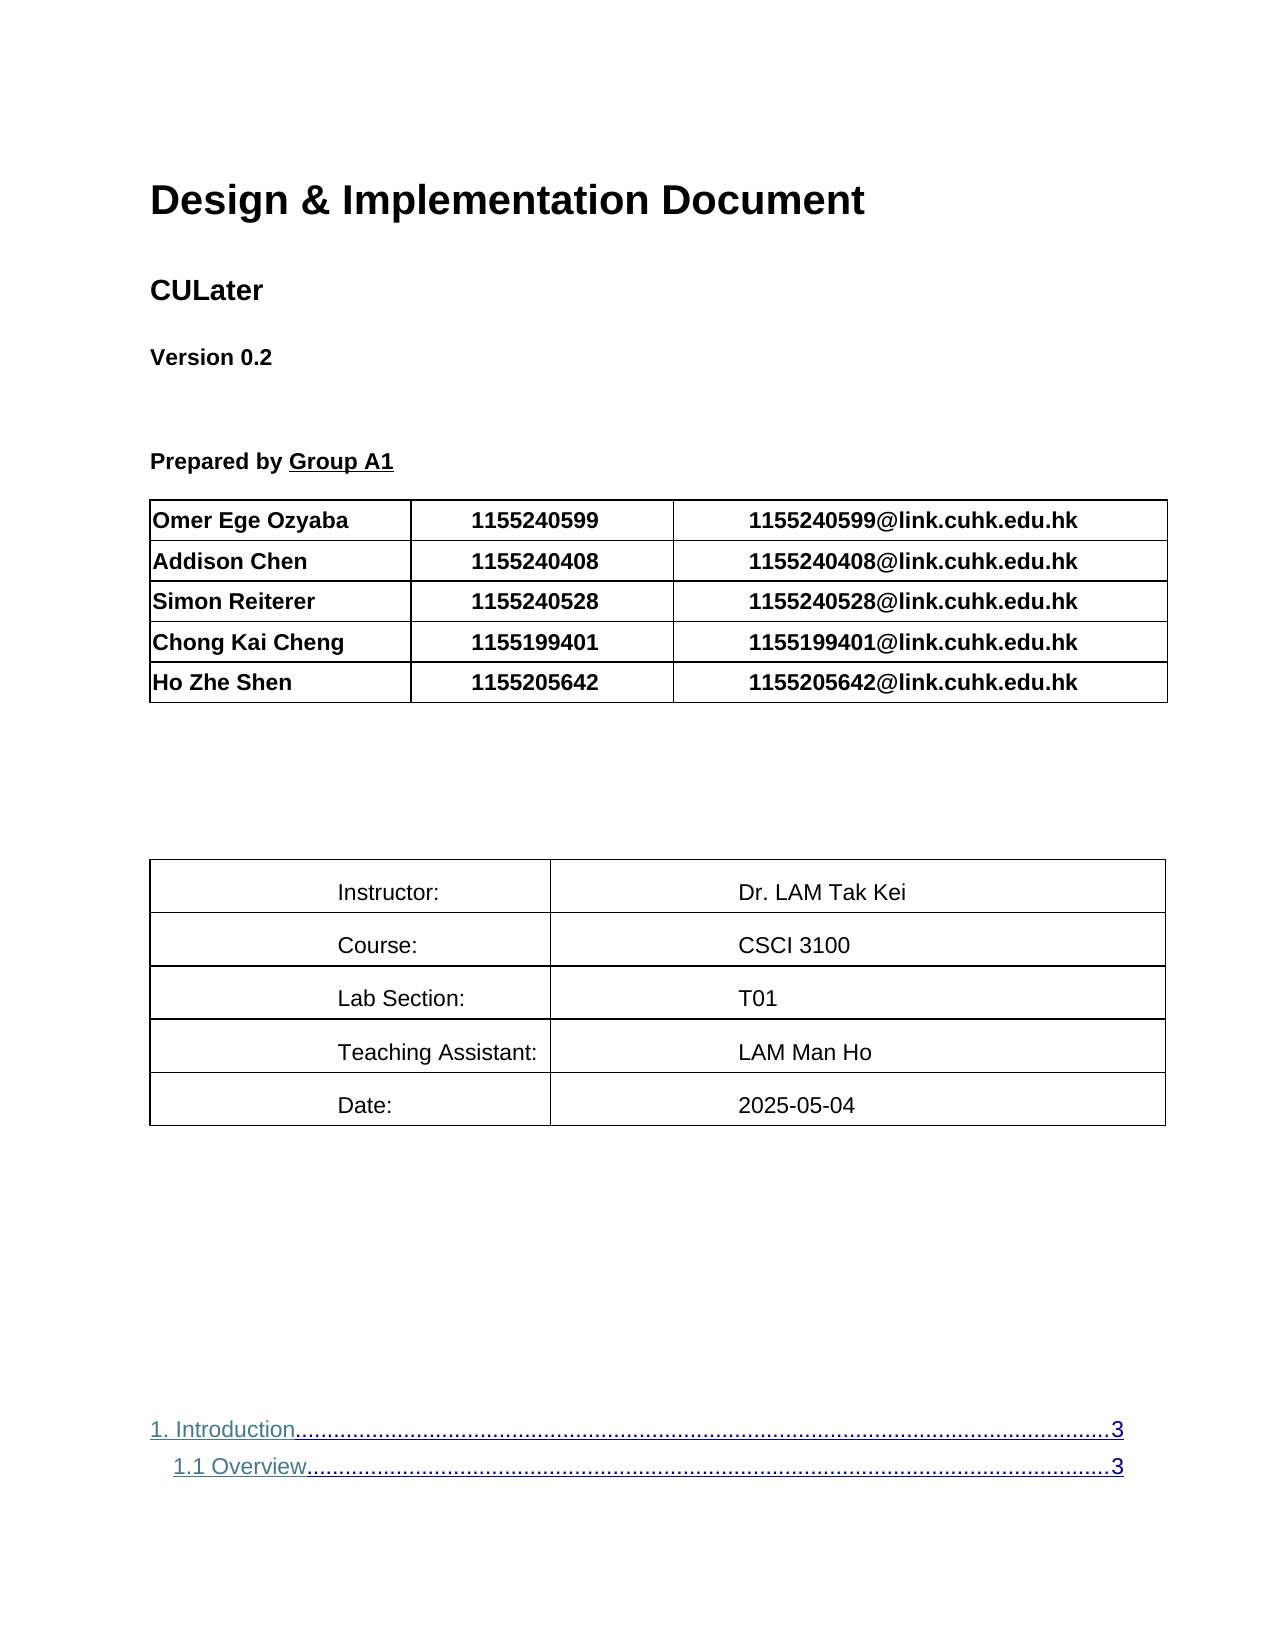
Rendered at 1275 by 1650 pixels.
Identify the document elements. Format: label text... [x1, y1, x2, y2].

table_cell 1155205642 [412, 663, 673, 701]
text Design & Implementation Document [150, 175, 1125, 223]
table_cell Lab Section: [151, 967, 550, 1018]
table_cell 1155240408@link.cuhk.edu.hk [674, 541, 1167, 580]
table_cell 1155199401 [412, 622, 673, 661]
table_cell Addison Chen [151, 541, 410, 580]
table_cell 1155240528@link.cuhk.edu.hk [674, 582, 1167, 621]
table_cell LAM Man Ho [551, 1020, 1165, 1071]
table_cell T01 [551, 967, 1165, 1018]
text Version 0.2 [150, 344, 1125, 370]
table_cell 1155240408 [412, 541, 673, 580]
table_cell 1155205642@link.cuhk.edu.hk [674, 663, 1167, 701]
text CULater [150, 273, 1125, 306]
table_header Instructor: [151, 860, 550, 912]
table_header Omer Ege Ozyaba [151, 501, 410, 540]
table_cell 1155199401@link.cuhk.edu.hk [674, 622, 1167, 661]
text 1. Introduction 3 [150, 1416, 1125, 1442]
table_cell 1155240528 [412, 582, 673, 621]
text 1.1 Overview 3 [173, 1453, 1125, 1479]
table_cell 2025-05-04 [551, 1073, 1165, 1124]
table_cell Simon Reiterer [151, 582, 410, 621]
table_cell Date: [151, 1073, 550, 1124]
table_header Dr. LAM Tak Kei [551, 860, 1165, 912]
table_cell Ho Zhe Shen [151, 663, 410, 701]
table_cell Chong Kai Cheng [151, 622, 410, 661]
table_cell Course: [151, 913, 550, 965]
table_header 1155240599 [412, 501, 673, 540]
text Prepared by Group A1 [150, 448, 1125, 474]
table_header 1155240599@link.cuhk.edu.hk [674, 501, 1167, 540]
table_cell Teaching Assistant: [151, 1020, 550, 1071]
table_cell CSCI 3100 [551, 913, 1165, 965]
